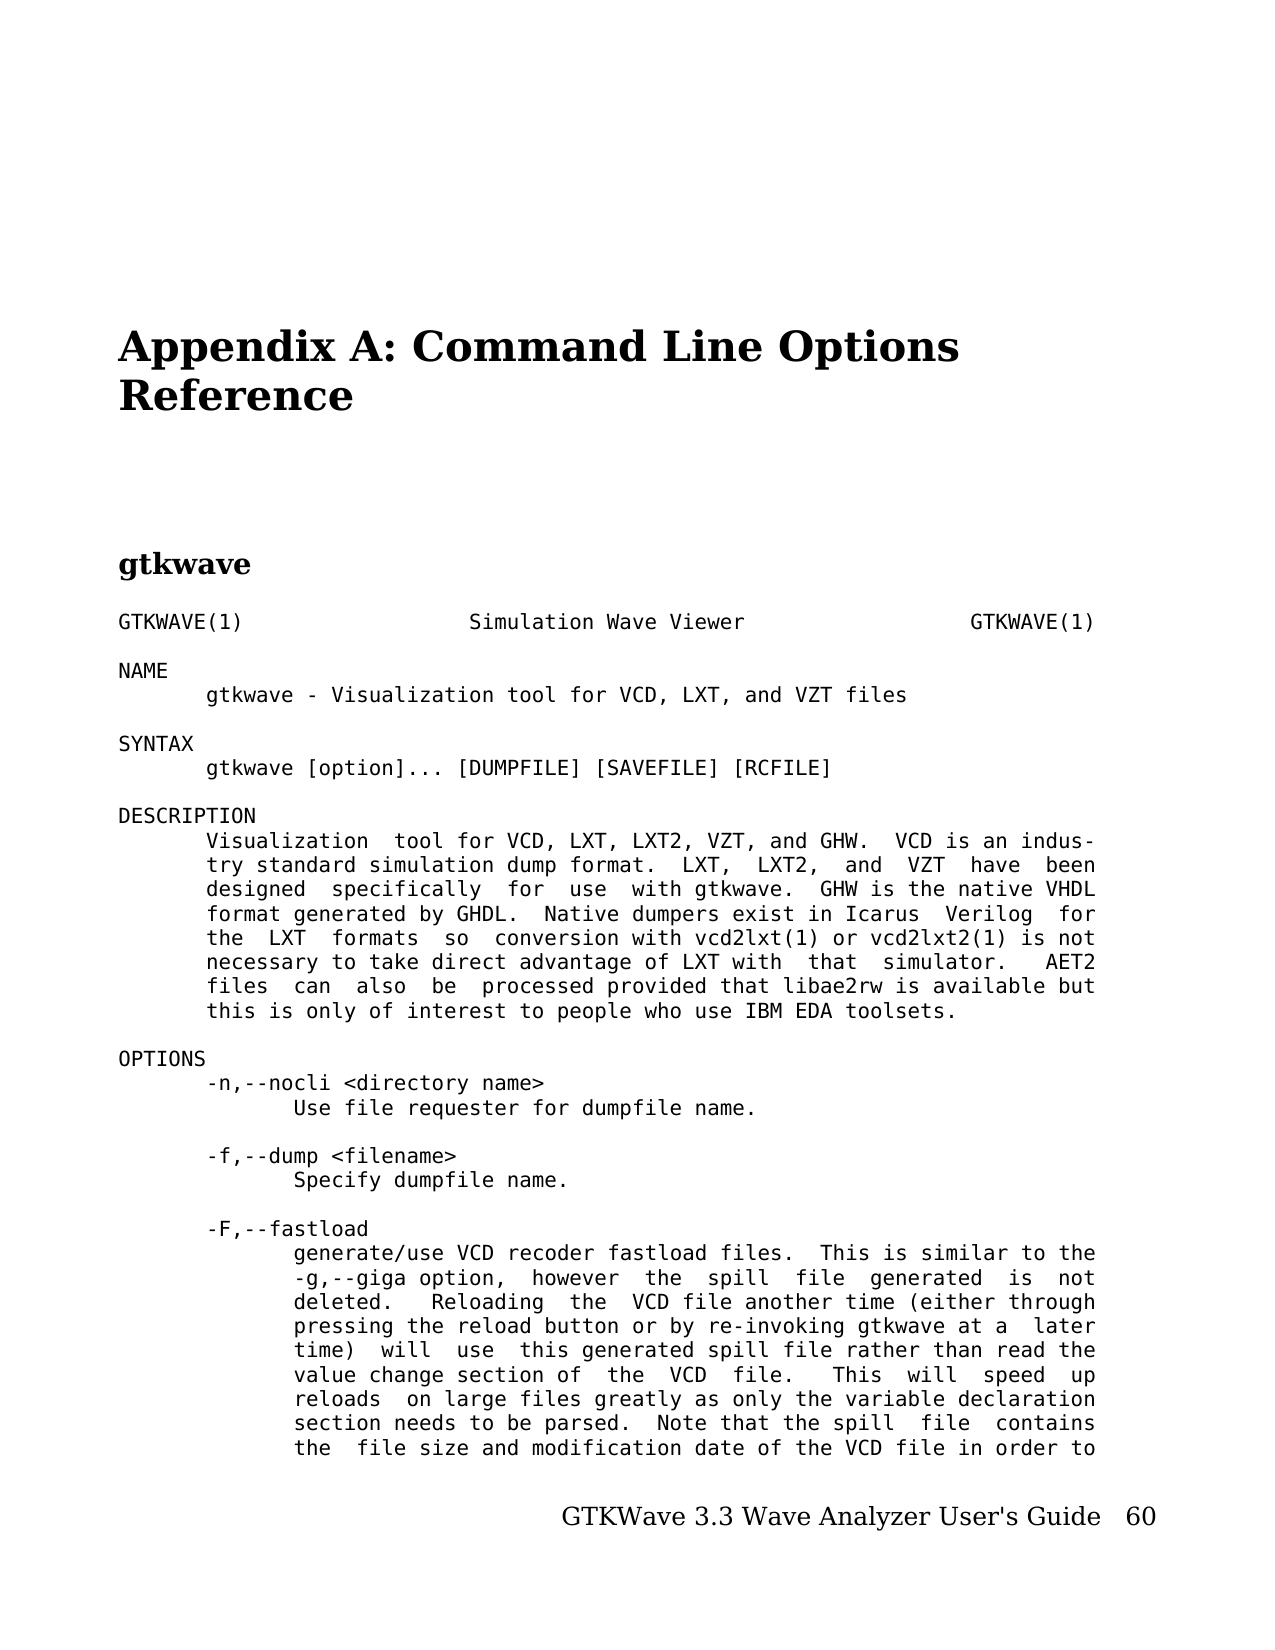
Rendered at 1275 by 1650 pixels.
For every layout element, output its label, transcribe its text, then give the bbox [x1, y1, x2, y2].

text pressing the reload button or by re-invoking gtkwave at a later [118, 1314, 1157, 1338]
text -n,--nocli <directory name> [118, 1071, 1157, 1096]
text necessary to take direct advantage of LXT with that simulator. AET2 [118, 950, 1157, 974]
text generate/use VCD recoder fastload files. This is similar to the [118, 1241, 1157, 1266]
text SYNTAX [118, 732, 1157, 756]
text section needs to be parsed. Note that the spill file contains [118, 1411, 1157, 1436]
text gtkwave - Visualization tool for VCD, LXT, and VZT files [118, 683, 1157, 707]
text try standard simulation dump format. LXT, LXT2, and VZT have been [118, 853, 1157, 877]
text OPTIONS [118, 1047, 1157, 1071]
text format generated by GHDL. Native dumpers exist in Icarus Verilog for [118, 902, 1157, 926]
text time) will use this generated spill file rather than read the [118, 1338, 1157, 1363]
text designed specifically for use with gtkwave. GHW is the native VHDL [118, 877, 1157, 902]
text gtkwave [118, 547, 1157, 581]
text -f,--dump <filename> [118, 1144, 1157, 1168]
text deleted. Reloading the VCD file another time (either through [118, 1290, 1157, 1314]
text reloads on large files greatly as only the variable declaration [118, 1387, 1157, 1411]
text the LXT formats so conversion with vcd2lxt(1) or vcd2lxt2(1) is not [118, 926, 1157, 950]
text Appendix A: Command Line Options Reference [118, 322, 1157, 420]
text Visualization tool for VCD, LXT, LXT2, VZT, and GHW. VCD is an indus- [118, 829, 1157, 853]
text -F,--fastload [118, 1217, 1157, 1241]
text NAME [118, 659, 1157, 683]
text the file size and modification date of the VCD file in order to [118, 1436, 1157, 1460]
text Specify dumpfile name. [118, 1168, 1157, 1193]
text -g,--giga option, however the spill file generated is not [118, 1266, 1157, 1290]
text files can also be processed provided that libae2rw is available but [118, 974, 1157, 999]
text this is only of interest to people who use IBM EDA toolsets. [118, 999, 1157, 1023]
text GTKWAVE(1) Simulation Wave Viewer GTKWAVE(1) [118, 610, 1157, 634]
text DESCRIPTION [118, 804, 1157, 829]
text value change section of the VCD file. This will speed up [118, 1363, 1157, 1387]
text gtkwave [option]... [DUMPFILE] [SAVEFILE] [RCFILE] [118, 756, 1157, 780]
text Use file requester for dumpfile name. [118, 1096, 1157, 1120]
